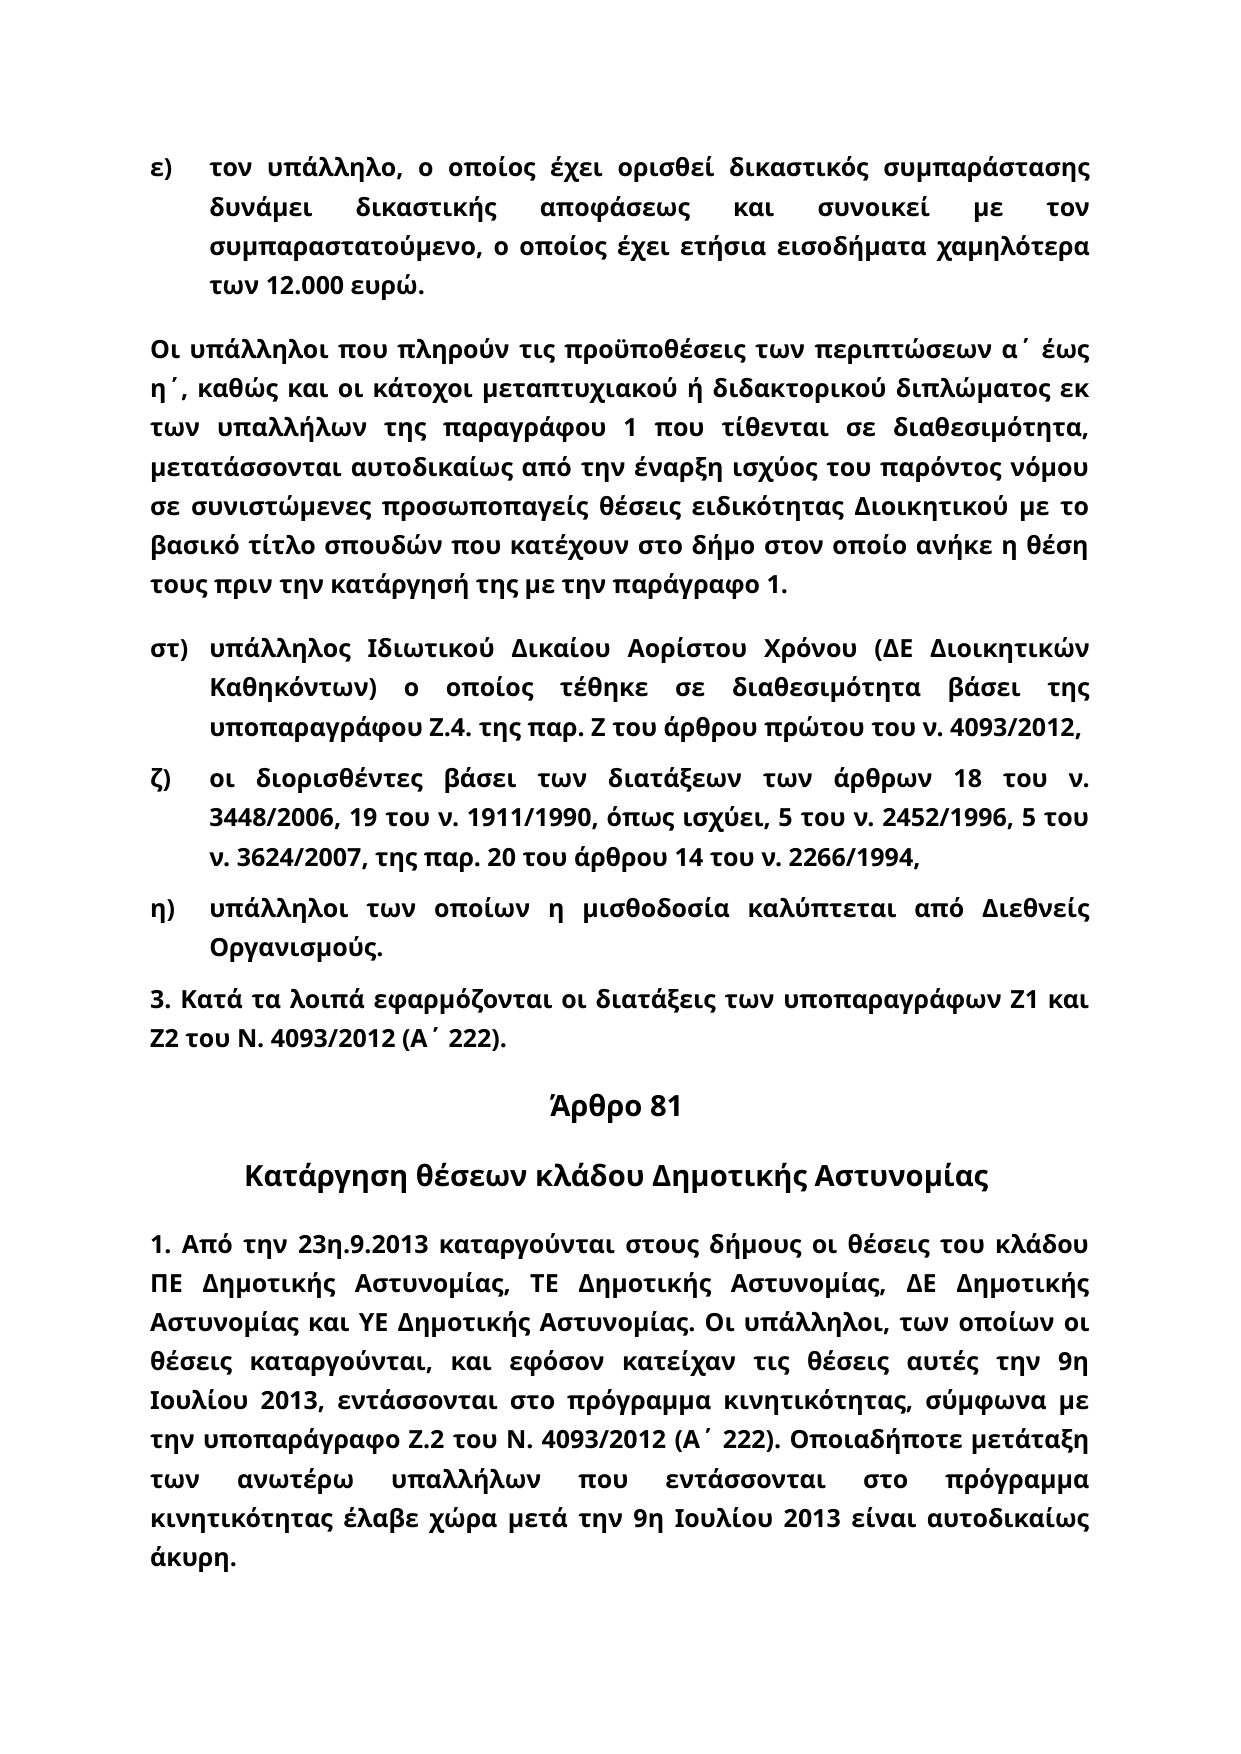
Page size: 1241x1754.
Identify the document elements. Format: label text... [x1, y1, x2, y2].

list ζ) οι διορισθέντες βάσει των διατάξεων των άρθρων 18 του ν. 3448/2006, 19 του ν. 1911/1990, όπως ισχύει, 5 του ν. 2452/1996, 5 του ν. 3624/2007, της παρ. 20 του άρθρου 14 του ν. 2266/1994, [150, 761, 1090, 873]
text 1. Από την 23η.9.2013 καταργούνται στους δήμους οι θέσεις του κλάδου ΠΕ Δημοτικής Αστυνομίας, ΤΕ Δημοτικής Αστυνομίας, ΔΕ Δημοτικής Αστυνομίας και ΥΕ Δημοτικής Αστυνομίας. Οι υπάλληλοι, των οποίων οι θέσεις καταργούνται, και εφόσον κατείχαν τις θέσεις αυτές την 9η Ιουλίου 2013, εντάσσονται στο πρόγραμμα κινητικότητας, σύμφωνα με την υποπαράγραφο Ζ.2 του Ν. 4093/2012 (Α΄ 222). Οποιαδήποτε μετάταξη των ανωτέρω υπαλλήλων που εντάσσονται στο πρόγραμμα κινητικότητας έλαβε χώρα μετά την 9η Ιουλίου 2013 είναι αυτοδικαίως άκυρη. [150, 1226, 1090, 1574]
list στ) υπάλληλος Ιδιωτικού Δικαίου Αορίστου Χρόνου (ΔΕ Διοικητικών Καθηκόντων) ο οποίος τέθηκε σε διαθεσιμότητα βάσει της υποπαραγράφου Ζ.4. της παρ. Ζ του άρθρου πρώτου του ν. 4093/2012, [150, 631, 1090, 743]
list ε) τον υπάλληλο, ο οποίος έχει ορισθεί δικαστικός συμπαράστασης δυνάμει δικαστικής αποφάσεως και συνοικεί με τον συμπαραστατούμενο, ο οποίος έχει ετήσια εισοδήματα χαμηλότερα των 12.000 ευρώ. [150, 150, 1090, 302]
list η) υπάλληλοι των οποίων η μισθοδοσία καλύπτεται από Διεθνείς Οργανισμούς. [150, 891, 1090, 964]
text Οι υπάλληλοι που πληρούν τις προϋποθέσεις των περιπτώσεων α΄ έως η΄, καθώς και οι κάτοχοι μεταπτυχιακού ή διδακτορικού διπλώματος εκ των υπαλλήλων της παραγράφου 1 που τίθενται σε διαθεσιμότητα, μετατάσσονται αυτοδικαίως από την έναρξη ισχύος του παρόντος νόμου σε συνιστώμενες προσωποπαγείς θέσεις ειδικότητας Διοικητικού με το βασικό τίτλο σπουδών που κατέχουν στο δήμο στον οποίο ανήκε η θέση τους πριν την κατάργησή της με την παράγραφο 1. [150, 332, 1090, 601]
subtitle Άρθρο 81 [150, 1085, 1090, 1125]
subtitle Κατάργηση θέσεων κλάδου Δημοτικής Αστυνομίας [150, 1156, 1090, 1195]
text 3. Κατά τα λοιπά εφαρμόζονται οι διατάξεις των υποπαραγράφων Ζ1 και Ζ2 του Ν. 4093/2012 (Α΄ 222). [150, 982, 1090, 1055]
